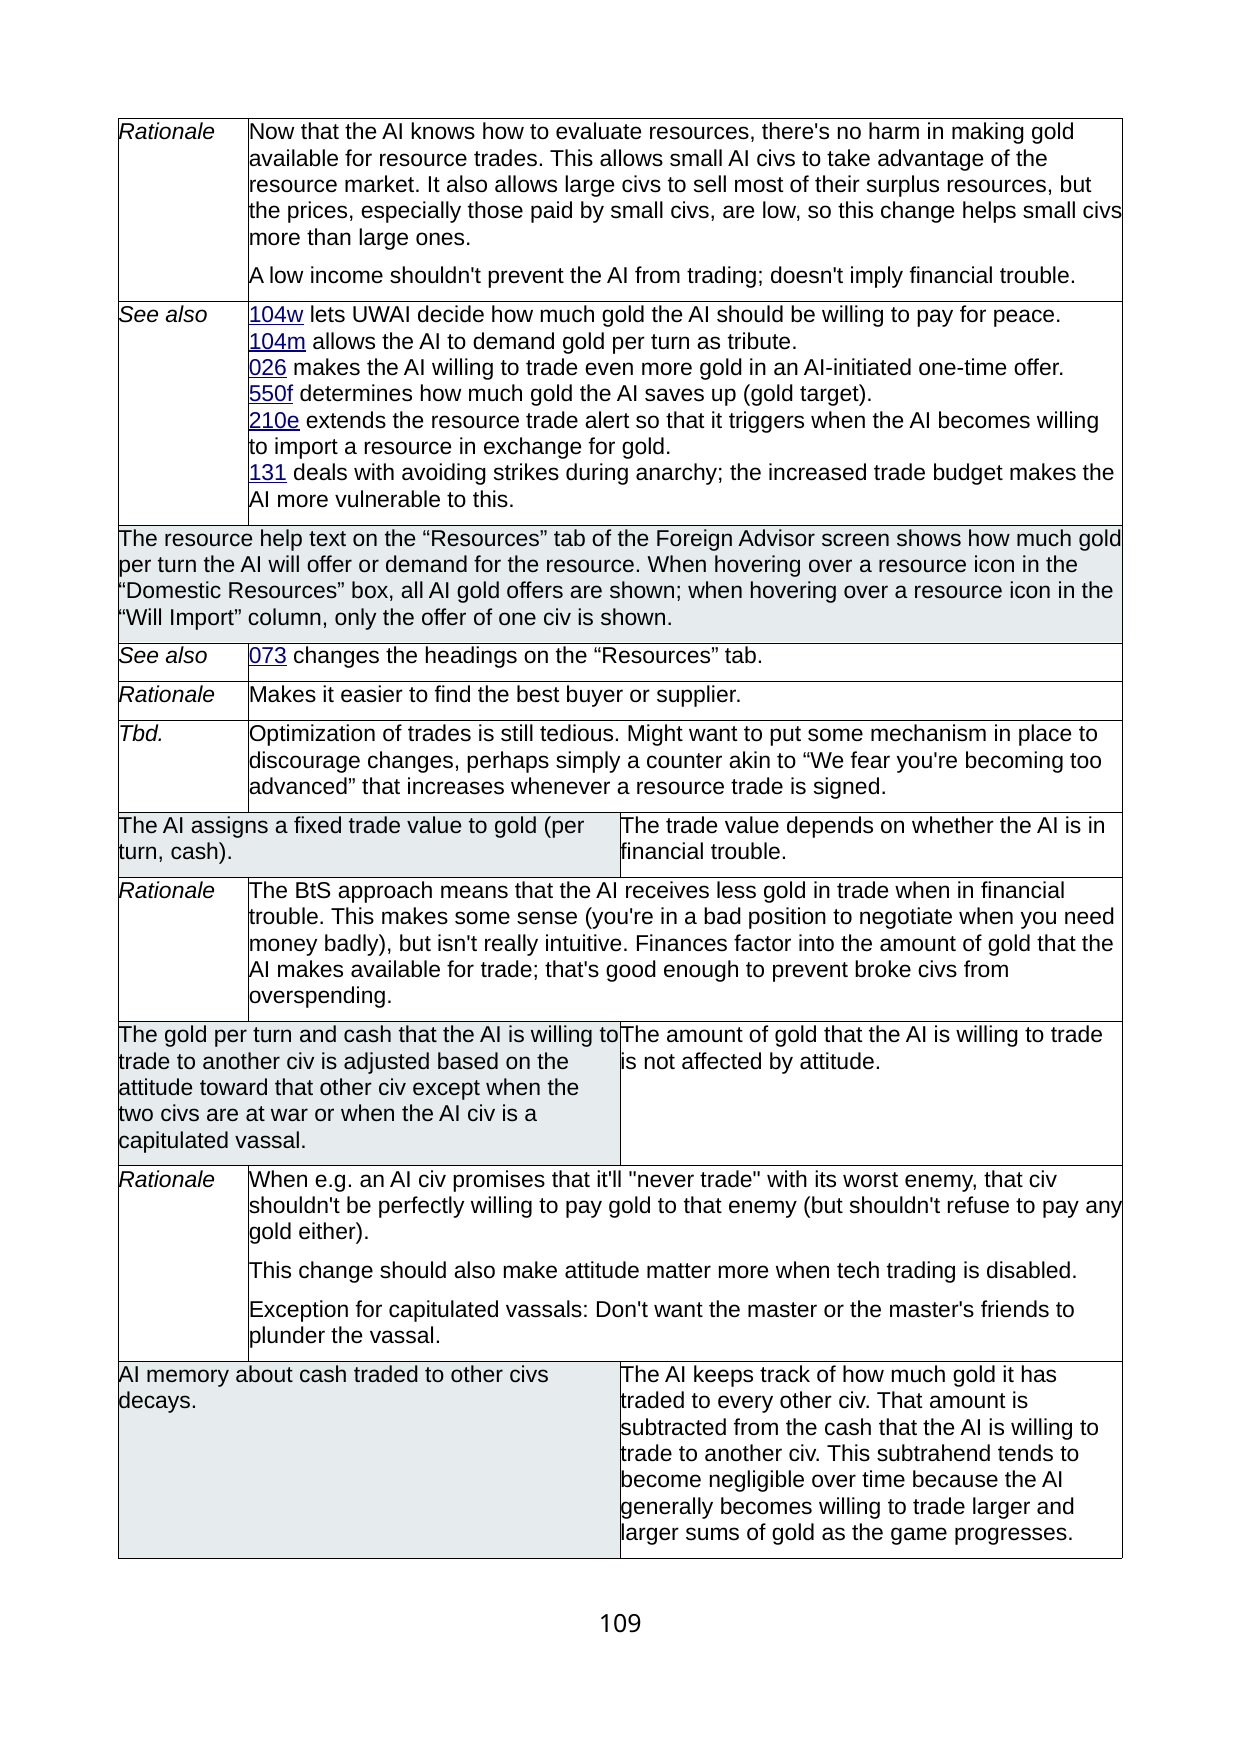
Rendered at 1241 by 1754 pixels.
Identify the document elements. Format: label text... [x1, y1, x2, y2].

table_cell Rationale [119, 1166, 248, 1361]
table_cell The AI keeps track of how much gold it has traded to every other civ. That amount is subtracted from the cash that the AI is willing to trade to another civ. This subtrahend tends to become negligible over time because the AI generally becomes willing to trade larger and larger sums of gold as the game progresses. [621, 1362, 1122, 1558]
table_cell The amount of gold that the AI is willing to trade is not affected by attitude. [621, 1022, 1122, 1165]
table_cell The resource help text on the “Resources” tab of the Foreign Advisor screen shows how much gold per turn the AI will offer or demand for the resource. When hovering over a resource icon in the “Domestic Resources” box, all AI gold offers are shown; when hovering over a resource icon in the “Will Import” column, only the offer of one civ is shown. [119, 526, 1122, 642]
table_cell The BtS approach means that the AI receives less gold in trade when in financial trouble. This makes some sense (you're in a bad position to negotiate when you need money badly), but isn't really intuitive. Finances factor into the amount of gold that the AI makes available for trade; that's good enough to prevent broke civs from overspending. [249, 878, 1122, 1021]
table_cell Now that the AI knows how to evaluate resources, there's no harm in making gold available for resource trades. This allows small AI civs to take advantage of the resource market. It also allows large civs to sell most of their surplus resources, but the prices, especially those paid by small civs, are low, so this change helps small civs more than large ones. A low income shouldn't prevent the AI from trading; doesn't imply financial trouble. [249, 119, 1122, 301]
table_cell AI memory about cash traded to other civs decays. [119, 1362, 620, 1558]
table_cell 104w lets UWAI decide how much gold the AI should be willing to pay for peace. 104m allows the AI to demand gold per turn as tribute. 026 makes the AI willing to trade even more gold in an AI-initiated one-time offer. 550f determines how much gold the AI saves up (gold target). 210e extends the resource trade alert so that it triggers when the AI becomes willing to import a resource in exchange for gold. 131 deals with avoiding strikes during anarchy; the increased trade budget makes the AI more vulnerable to this. [249, 302, 1122, 524]
table_cell Makes it easier to find the best buyer or supplier. [249, 682, 1122, 720]
table_cell Rationale [119, 682, 248, 720]
table_cell Rationale [119, 878, 248, 1021]
table_cell Optimization of trades is still tedious. Might want to put some mechanism in place to discourage changes, perhaps simply a counter akin to “We fear you're becoming too advanced” that increases whenever a resource trade is signed. [249, 721, 1122, 812]
table_cell When e.g. an AI civ promises that it'll "never trade" with its worst enemy, that civ shouldn't be perfectly willing to pay gold to that enemy (but shouldn't refuse to pay any gold either). This change should also make attitude matter more when tech trading is disabled. Exception for capitulated vassals: Don't want the master or the master's friends to plunder the vassal. [249, 1166, 1122, 1361]
table_cell See also [119, 302, 248, 524]
table_cell See also [119, 644, 248, 681]
table_cell Tbd. [119, 721, 248, 812]
table_cell The gold per turn and cash that the AI is willing to trade to another civ is adjusted based on the attitude toward that other civ except when the two civs are at war or when the AI civ is a capitulated vassal. [119, 1022, 620, 1165]
table_cell The AI assigns a fixed trade value to gold (per turn, cash). [119, 813, 620, 877]
table_cell The trade value depends on whether the AI is in financial trouble. [621, 813, 1122, 877]
table_cell 073 changes the headings on the “Resources” tab. [249, 644, 1122, 681]
table_cell Rationale [119, 119, 248, 301]
